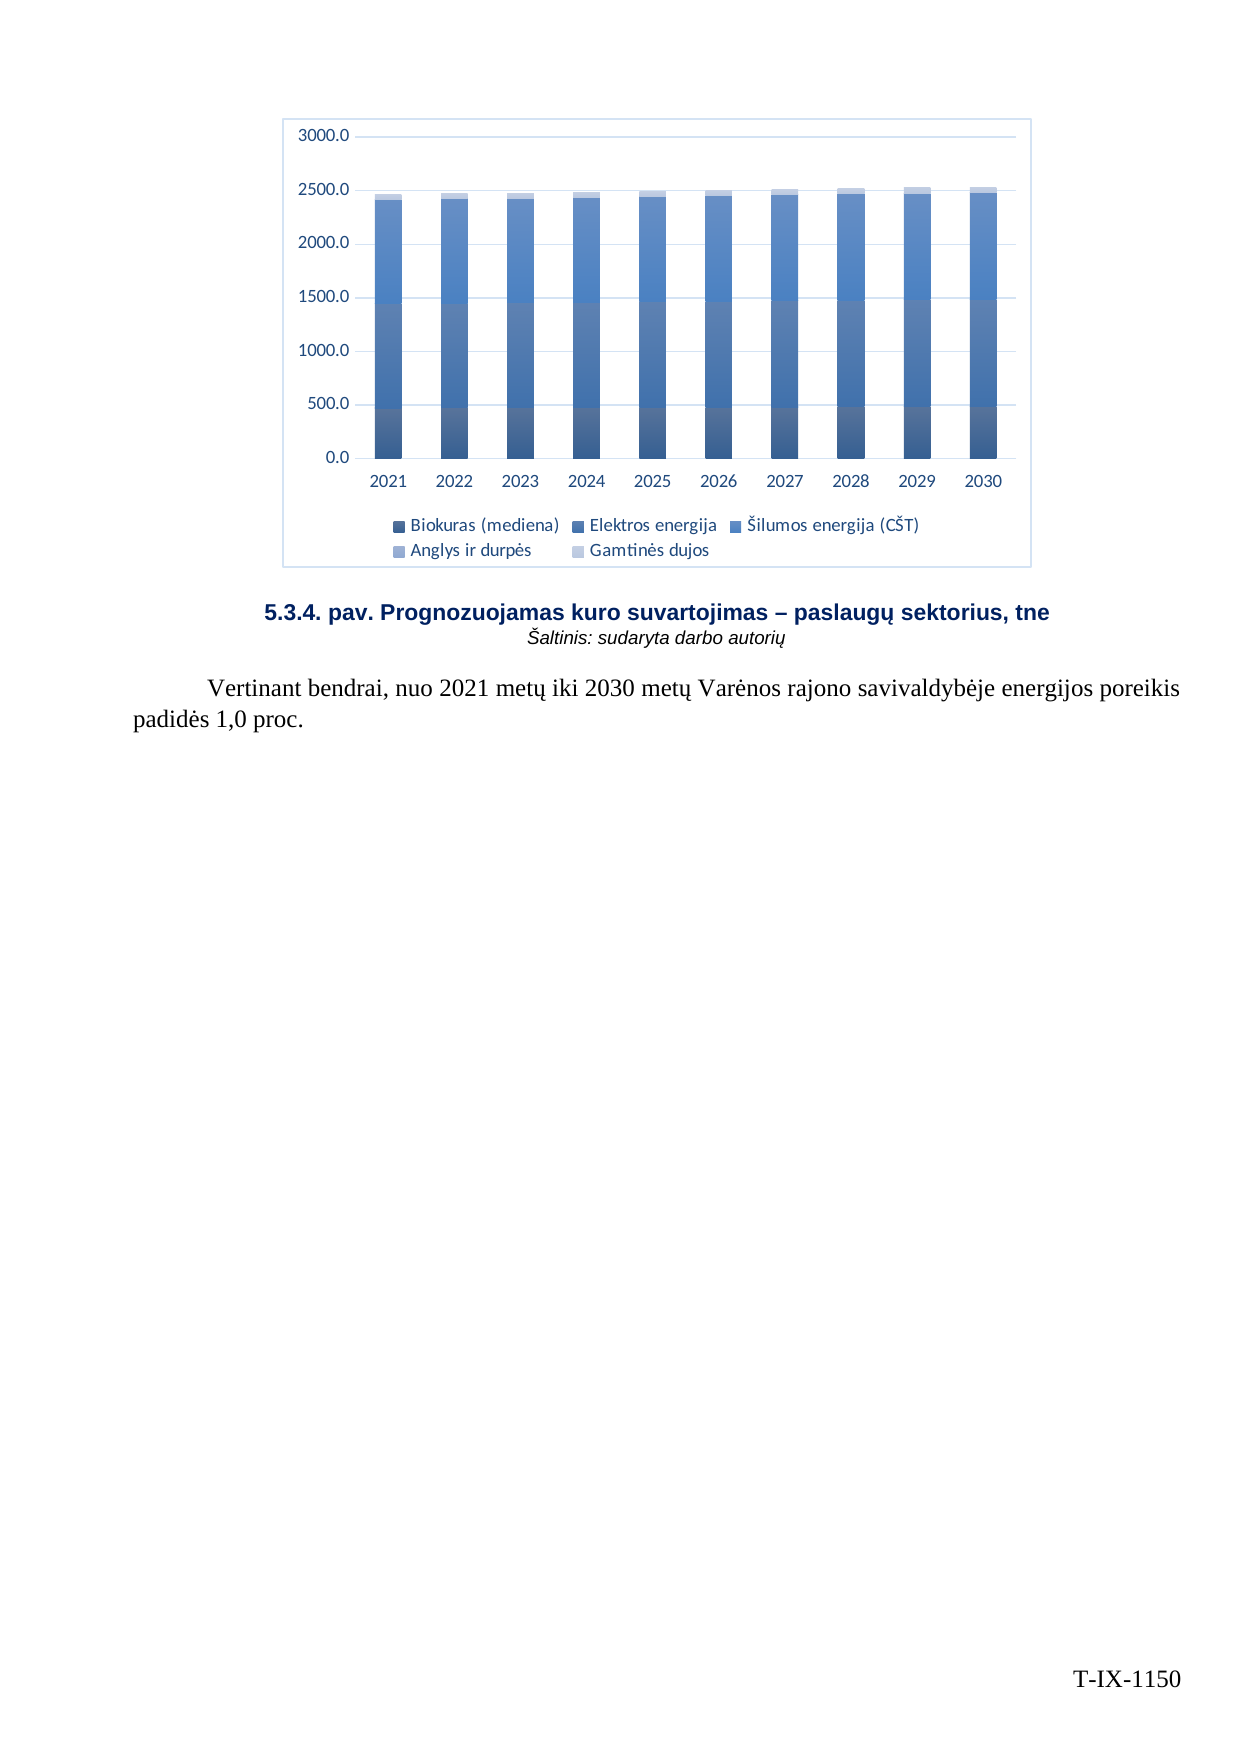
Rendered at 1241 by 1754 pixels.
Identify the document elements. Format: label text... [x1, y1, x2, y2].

text Šaltinis: sudaryta darbo autorių [133, 627, 1181, 648]
text Vertinant bendrai, nuo 2021 metų iki 2030 metų Varėnos rajono savivaldybėje energijos poreikis padidės 1,0 proc. [133, 673, 1181, 732]
subtitle 5.3.4. pav. Prognozuojamas kuro suvartojimas – paslaugų sektorius, tne [133, 599, 1181, 625]
